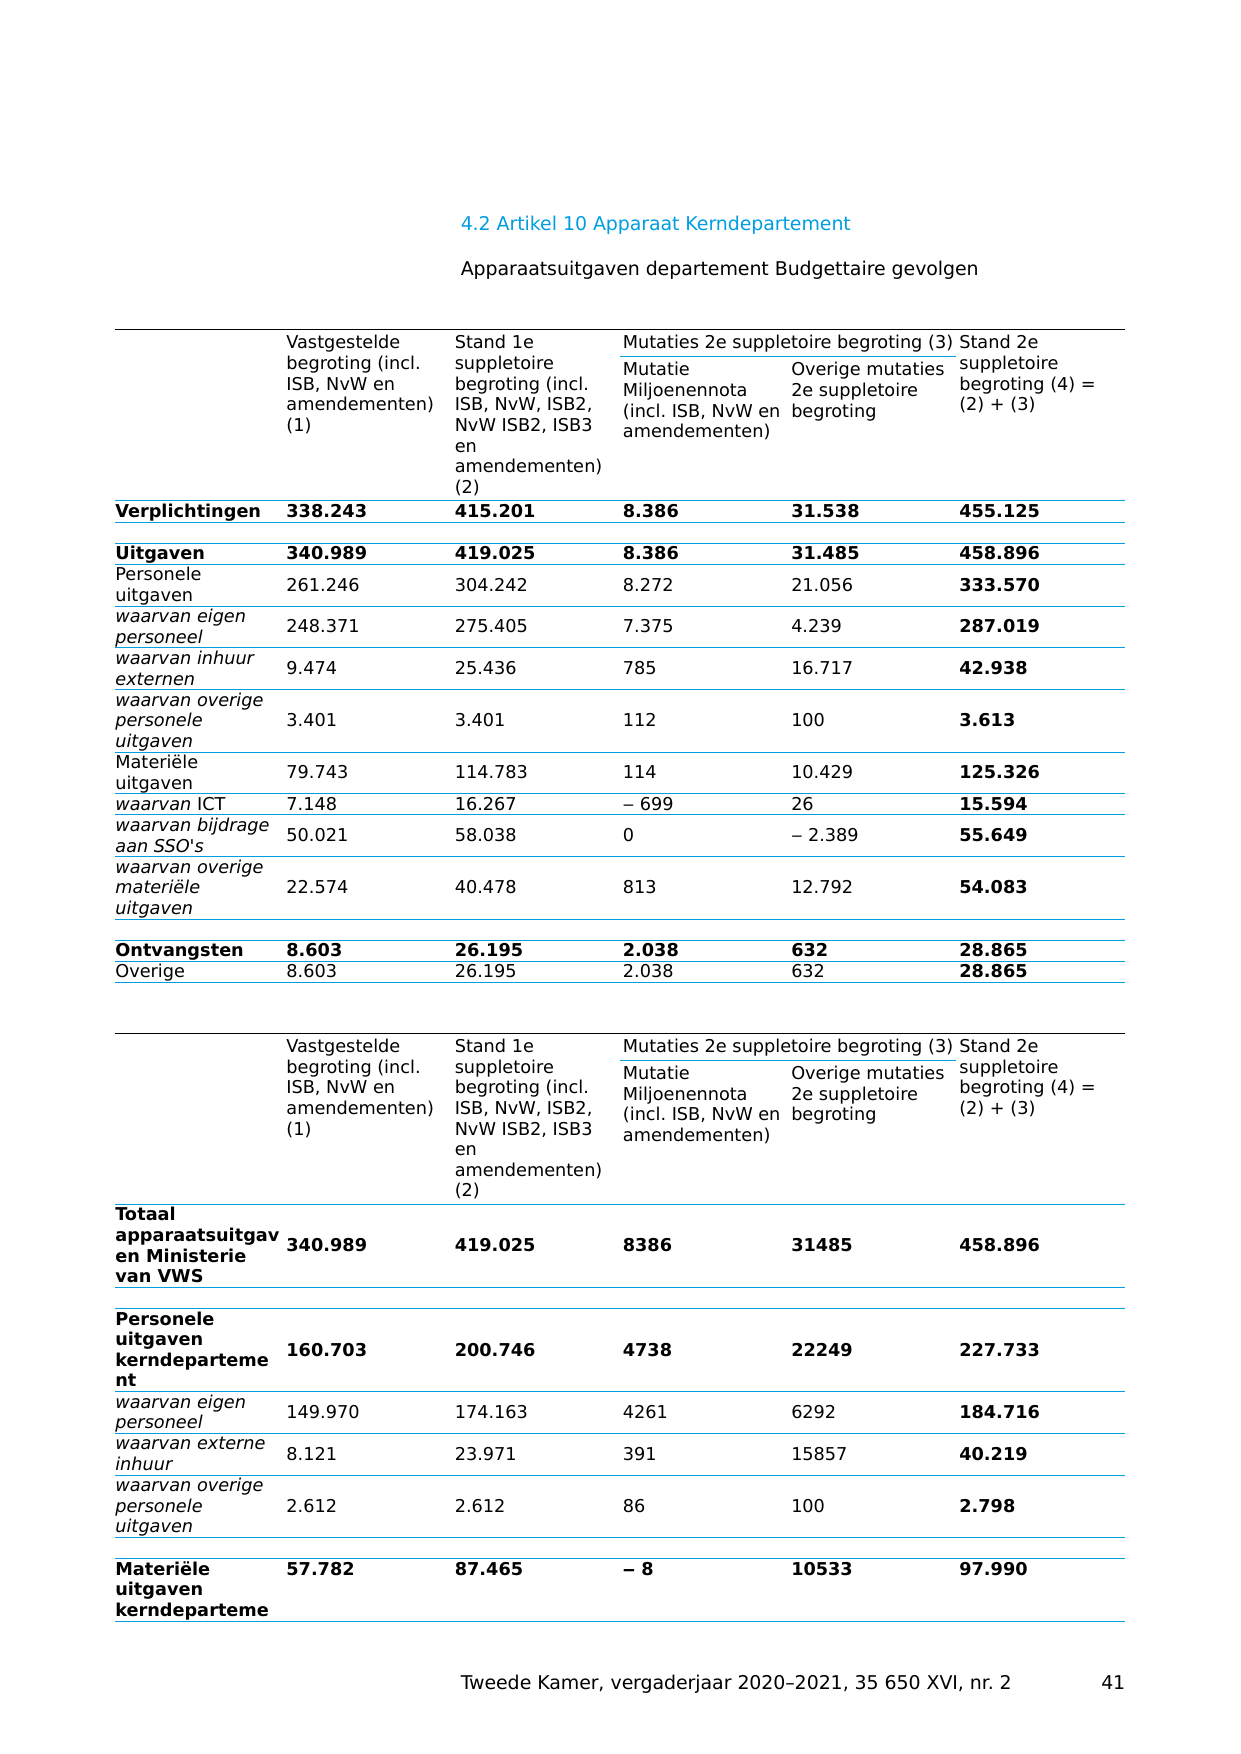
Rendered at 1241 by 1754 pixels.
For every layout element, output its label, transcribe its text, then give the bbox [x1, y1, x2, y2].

table_cell waarvan eigen personeel [115, 607, 283, 647]
table_cell 4261 [620, 1392, 788, 1433]
table_cell 160.703 [283, 1309, 452, 1391]
table_cell 31.485 [788, 544, 956, 564]
table_cell waarvan ICT [115, 794, 283, 814]
table_cell Overige mutaties 2e suppletoire begroting [788, 357, 956, 500]
table_cell [956, 523, 1125, 543]
table_cell 455.125 [956, 501, 1125, 521]
table_cell [452, 523, 620, 543]
table_cell 16.267 [452, 794, 620, 814]
table_cell 813 [620, 857, 788, 918]
table_cell 8.603 [283, 941, 452, 961]
table_cell 28.865 [956, 962, 1125, 982]
table_cell 2.612 [452, 1476, 620, 1537]
table_cell 15857 [788, 1434, 956, 1474]
table_cell waarvan inhuur externen [115, 648, 283, 689]
table_cell 200.746 [452, 1309, 620, 1391]
table_cell 21.056 [788, 565, 956, 606]
table_cell 8.386 [620, 544, 788, 564]
table_cell [283, 523, 452, 543]
table_cell Personele uitgaven [115, 565, 283, 606]
table_header Tabel 14 Nadere uitsplitsing apparaatsuitgaven (Bedragen x € 1.000) [115, 1008, 1125, 1032]
table_cell 100 [788, 690, 956, 751]
table_cell 632 [788, 962, 956, 982]
table_cell 149.970 [283, 1392, 452, 1433]
table_cell 31.538 [788, 501, 956, 521]
table_cell [620, 1538, 788, 1558]
table_cell waarvan overige materiële uitgaven [115, 857, 283, 918]
table_cell Verplichtingen [115, 501, 283, 521]
table_cell 16.717 [788, 648, 956, 689]
table_cell 100 [788, 1476, 956, 1537]
table_cell Mutatie Miljoenennota (incl. ISB, NvW en amendementen) [620, 357, 788, 500]
table_cell 2.038 [620, 962, 788, 982]
table_cell 174.163 [452, 1392, 620, 1433]
table_cell [956, 1288, 1125, 1308]
table_cell [115, 1538, 283, 1558]
table_cell Mutatie Miljoenennota (incl. ISB, NvW en amendementen) [620, 1061, 788, 1204]
table_cell 3.401 [283, 690, 452, 751]
table_cell [620, 1288, 788, 1308]
table_cell 287.019 [956, 607, 1125, 647]
table_cell Stand 2e suppletoire begroting (4) = (2) + (3) [956, 330, 1125, 500]
table_cell ‒ 2.389 [788, 815, 956, 856]
table_cell 248.371 [283, 607, 452, 647]
table_cell 458.896 [956, 544, 1125, 564]
table_cell waarvan externe inhuur [115, 1434, 283, 1474]
table_cell 10533 [788, 1559, 956, 1621]
table_cell 333.570 [956, 565, 1125, 606]
table_cell Vastgestelde begroting (incl. ISB, NvW en amendementen) (1) [283, 1034, 452, 1204]
table_cell 275.405 [452, 607, 620, 647]
table_cell 340.989 [283, 544, 452, 564]
table_cell 86 [620, 1476, 788, 1537]
table_cell 6292 [788, 1392, 956, 1433]
table_cell 415.201 [452, 501, 620, 521]
table_cell Stand 2e suppletoire begroting (4) = (2) + (3) [956, 1034, 1125, 1204]
table_cell 54.083 [956, 857, 1125, 918]
table_cell 785 [620, 648, 788, 689]
table_cell 10.429 [788, 753, 956, 793]
table_cell 31485 [788, 1205, 956, 1287]
table_header Tabel 13 Apparaatsuitgaven Kerndepartement (Bedragen x € 1.000) [115, 304, 1125, 329]
table_cell [788, 1538, 956, 1558]
table_cell Vastgestelde begroting (incl. ISB, NvW en amendementen) (1) [283, 330, 452, 500]
table_cell 632 [788, 941, 956, 961]
table_cell 87.465 [452, 1559, 620, 1621]
table_cell [620, 523, 788, 543]
table_cell 3.401 [452, 690, 620, 751]
table_cell 4738 [620, 1309, 788, 1391]
table_cell 40.219 [956, 1434, 1125, 1474]
table_cell 26.195 [452, 962, 620, 982]
table_cell 22.574 [283, 857, 452, 918]
table_cell 184.716 [956, 1392, 1125, 1433]
title Apparaatsuitgaven departement Budgettaire gevolgen [461, 258, 1125, 280]
table_cell 338.243 [283, 501, 452, 521]
table_cell [115, 1288, 283, 1308]
table_cell 15.594 [956, 794, 1125, 814]
table_cell 12.792 [788, 857, 956, 918]
title 4.2 Artikel 10 Apparaat Kerndepartement [461, 213, 1125, 235]
table_cell 58.038 [452, 815, 620, 856]
table_cell 26 [788, 794, 956, 814]
table_cell [788, 920, 956, 940]
table_cell 112 [620, 690, 788, 751]
table_cell Ontvangsten [115, 941, 283, 961]
table_cell 55.649 [956, 815, 1125, 856]
table_cell 340.989 [283, 1205, 452, 1287]
table_cell 40.478 [452, 857, 620, 918]
table_cell Totaal apparaatsuitgaven Ministerie van VWS [115, 1205, 283, 1287]
table_cell Overige [115, 962, 283, 982]
table_cell 419.025 [452, 544, 620, 564]
table_cell 8.386 [620, 501, 788, 521]
table_cell [283, 920, 452, 940]
table_cell Personele uitgaven kerndepartement [115, 1309, 283, 1391]
table_cell waarvan eigen personeel [115, 1392, 283, 1433]
table_cell 26.195 [452, 941, 620, 961]
table_cell 25.436 [452, 648, 620, 689]
table_cell Mutaties 2e suppletoire begroting (3) [620, 330, 956, 356]
table_cell 114.783 [452, 753, 620, 793]
table_cell [956, 920, 1125, 940]
table_cell 7.148 [283, 794, 452, 814]
table_cell 23.971 [452, 1434, 620, 1474]
table_cell [956, 1538, 1125, 1558]
table_cell 57.782 [283, 1559, 452, 1621]
table_cell 42.938 [956, 648, 1125, 689]
table_cell [115, 920, 283, 940]
table_cell Overige mutaties 2e suppletoire begroting [788, 1061, 956, 1204]
table_cell 50.021 [283, 815, 452, 856]
table_cell [788, 523, 956, 543]
table_cell waarvan overige personele uitgaven [115, 690, 283, 751]
table_cell [115, 330, 283, 500]
table_cell ‒ 8 [620, 1559, 788, 1621]
table_cell [283, 1538, 452, 1558]
table_cell 0 [620, 815, 788, 856]
table_cell Stand 1e suppletoire begroting (incl. ISB, NvW, ISB2, NvW ISB2, ISB3 en amendementen) (2) [452, 1034, 620, 1204]
table_cell 391 [620, 1434, 788, 1474]
table_cell 79.743 [283, 753, 452, 793]
table_cell [283, 1288, 452, 1308]
table_cell 22249 [788, 1309, 956, 1391]
table_cell 227.733 [956, 1309, 1125, 1391]
table_cell [115, 1034, 283, 1204]
table_cell [788, 1288, 956, 1308]
table_cell Stand 1e suppletoire begroting (incl. ISB, NvW, ISB2, NvW ISB2, ISB3 en amendementen) (2) [452, 330, 620, 500]
table_cell 8.272 [620, 565, 788, 606]
table_cell Mutaties 2e suppletoire begroting (3) [620, 1034, 956, 1059]
table_cell 8.603 [283, 962, 452, 982]
table_cell 3.613 [956, 690, 1125, 751]
table_cell Uitgaven [115, 544, 283, 564]
table_cell waarvan bijdrage aan SSO's [115, 815, 283, 856]
table_cell 8386 [620, 1205, 788, 1287]
table_cell 8.121 [283, 1434, 452, 1474]
table_cell 7.375 [620, 607, 788, 647]
table_cell Materiële uitgaven [115, 753, 283, 793]
table_cell 2.612 [283, 1476, 452, 1537]
table_cell 125.326 [956, 753, 1125, 793]
table_cell Materiële uitgaven kerndeparteme [115, 1559, 283, 1621]
table_cell [620, 920, 788, 940]
table_cell [452, 1538, 620, 1558]
table_cell [452, 1288, 620, 1308]
table_cell [452, 920, 620, 940]
table_cell 97.990 [956, 1559, 1125, 1621]
table_cell ‒ 699 [620, 794, 788, 814]
table_cell 114 [620, 753, 788, 793]
table_cell 9.474 [283, 648, 452, 689]
table_cell 261.246 [283, 565, 452, 606]
table_cell 28.865 [956, 941, 1125, 961]
table_cell [115, 523, 283, 543]
table_cell 2.038 [620, 941, 788, 961]
table_cell 4.239 [788, 607, 956, 647]
table_cell waarvan overige personele uitgaven [115, 1476, 283, 1537]
table_cell 419.025 [452, 1205, 620, 1287]
table_cell 2.798 [956, 1476, 1125, 1537]
table_cell 458.896 [956, 1205, 1125, 1287]
table_cell 304.242 [452, 565, 620, 606]
